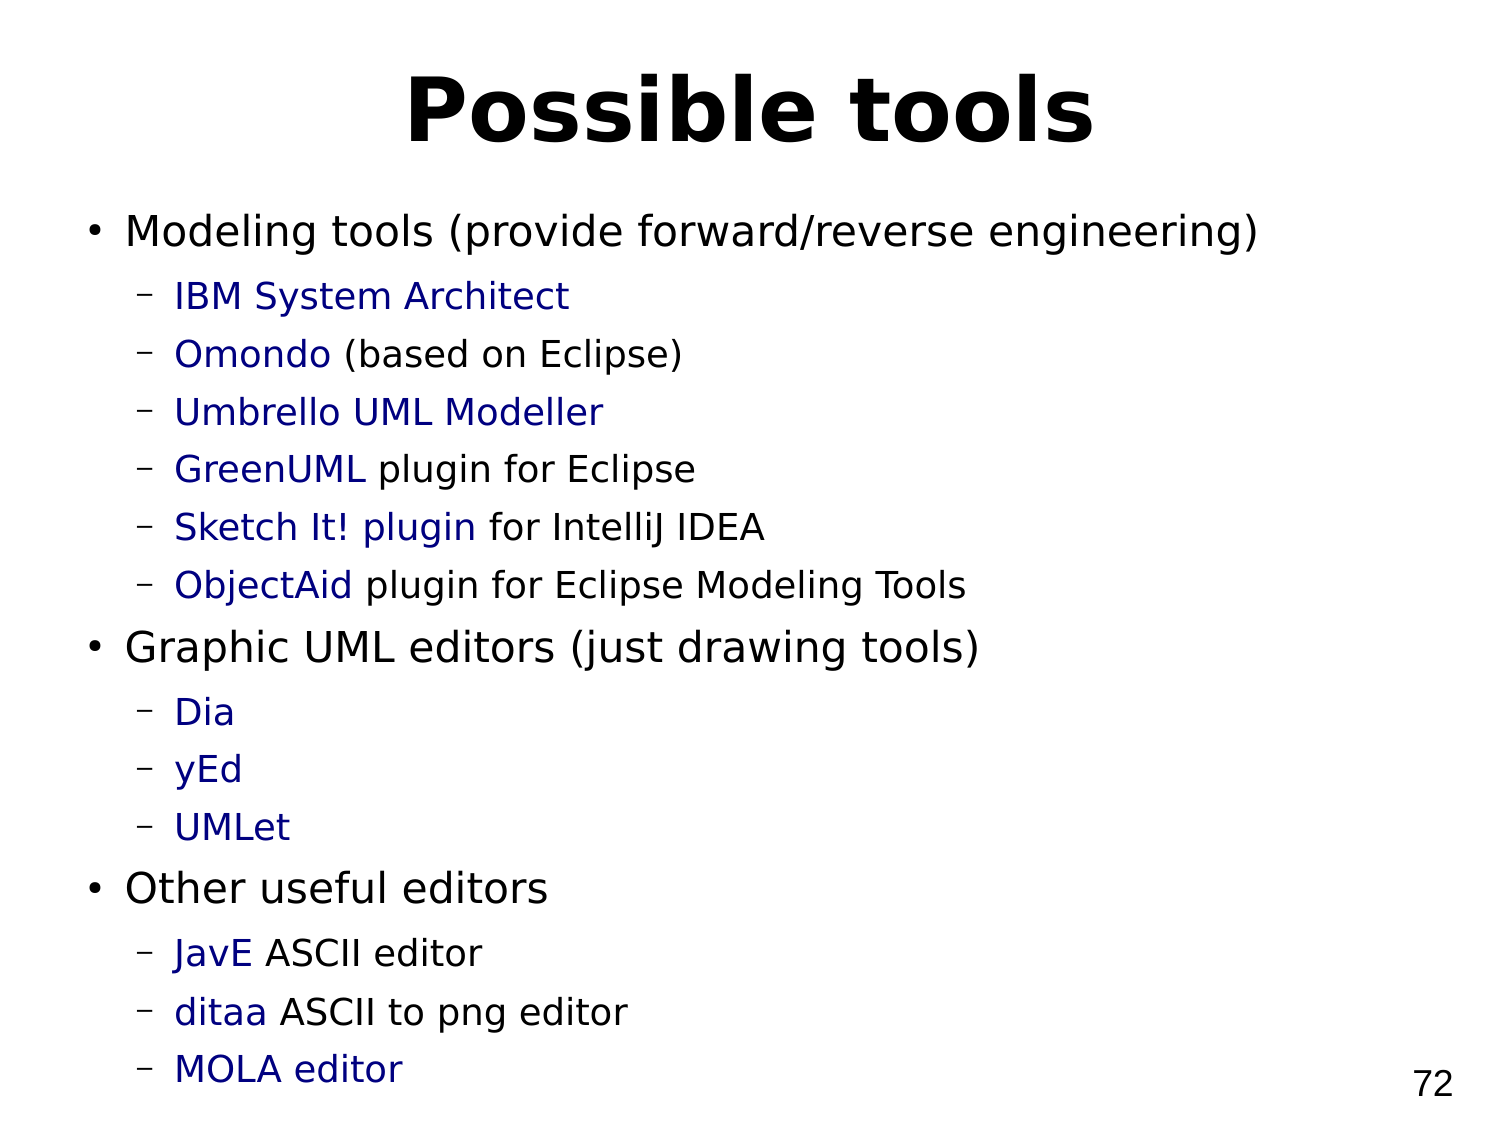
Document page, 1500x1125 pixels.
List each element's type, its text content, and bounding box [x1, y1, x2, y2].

list Modeling tools (provide forward/reverse engineering) IBM System Architect Omondo (based on Eclipse) Umbrello UML Modeller GreenUML plugin for Eclipse Sketch It! plugin for IntelliJ IDEA ObjectAid plugin for Eclipse Modeling Tools Graphic UML editors (just drawing tools) Dia yEd UMLet Other useful editors JavE ASCII editor ditaa ASCII to png editor MOLA editor [75, 206, 1425, 1093]
title Possible tools [75, 44, 1425, 177]
